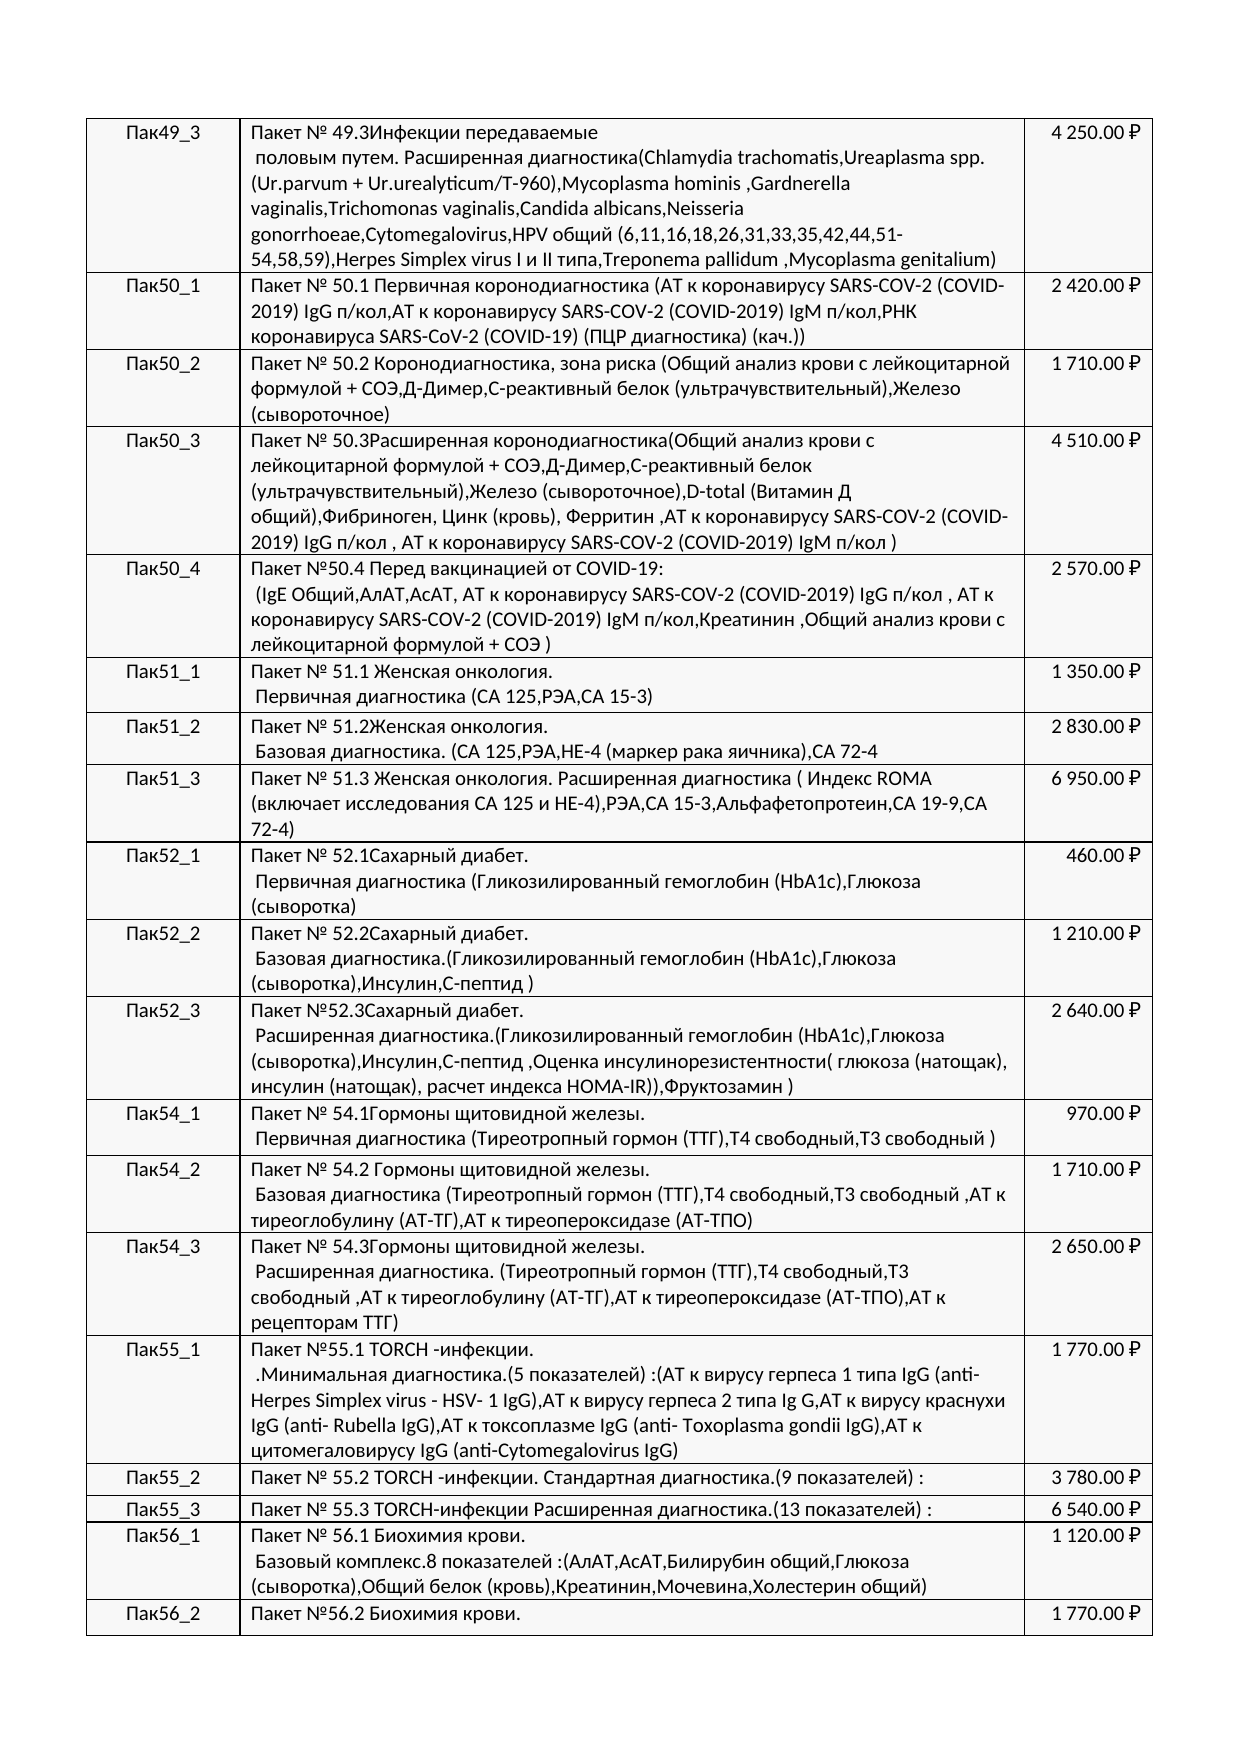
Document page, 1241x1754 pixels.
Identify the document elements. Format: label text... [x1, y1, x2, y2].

table_cell 6 540.00 ₽ [1025, 1496, 1152, 1521]
table_cell Пакет № 55.2 TORCH -инфекции. Стандартная диагностика.(9 показателей) : [241, 1464, 1024, 1495]
table_cell 2 640.00 ₽ [1025, 997, 1152, 1099]
table_cell Пак49_3 [87, 119, 239, 272]
table_cell 3 780.00 ₽ [1025, 1464, 1152, 1495]
table_cell Пак50_4 [87, 555, 239, 657]
table_cell [1153, 1521, 1240, 1599]
table_cell [1153, 1099, 1240, 1155]
table_cell Пакет № 52.2Сахарный диабет. Базовая диагностика.(Гликозилированный гемоглобин (HbA1с),Глюкоза (сыворотка),Инсулин,С-пептид ) [241, 920, 1024, 996]
table_cell Пакет № 51.1 Женская онкология. Первичная диагностика (CA 125,РЭА,CA 15-3) [241, 658, 1024, 712]
table_cell Пак50_3 [87, 427, 239, 554]
table_cell Пакет № 56.1 Биохимия крови. Базовый комплекс.8 показателей :(АлАТ,АсАТ,Билирубин общий,Глюкоза (сыворотка),Общий белок (кровь),Креатинин,Мочевина,Холестерин общий) [241, 1523, 1024, 1599]
table_cell 1 770.00 ₽ [1025, 1336, 1152, 1463]
table_cell 4 510.00 ₽ [1025, 427, 1152, 554]
table_cell 6 950.00 ₽ [1025, 765, 1152, 841]
table_cell Пакет №50.4 Перед вакцинацией от COVID-19: (IgE Общий,АлАТ,АсАТ, АТ к коронавирусу SARS-COV-2 (COVID-2019) IgG п/кол , АТ к коронавирусу SARS-COV-2 (COVID-2019) IgM п/кол,Креатинин ,Общий анализ крови с лейкоцитарной формулой + СОЭ ) [241, 555, 1024, 657]
table_cell 2 570.00 ₽ [1025, 555, 1152, 657]
table_cell [1153, 118, 1240, 272]
table_cell [1153, 1599, 1240, 1635]
table_cell [1153, 657, 1240, 712]
table_cell 1 350.00 ₽ [1025, 658, 1152, 712]
table_cell Пак50_2 [87, 350, 239, 426]
table_cell 1 710.00 ₽ [1025, 1156, 1152, 1232]
table_cell Пак54_3 [87, 1233, 239, 1335]
table_cell [1153, 764, 1240, 841]
table_cell Пак51_1 [87, 658, 239, 712]
table_cell 1 120.00 ₽ [1025, 1523, 1152, 1599]
table_cell [1153, 1335, 1240, 1463]
table_cell 4 250.00 ₽ [1025, 119, 1152, 272]
table_cell Пак56_1 [87, 1523, 239, 1599]
table_cell Пакет № 51.3 Женская онкология. Расширенная диагностика ( Индекс ROMA (включает исследования СА 125 и НЕ-4),РЭА,CA 15-3,Альфафетопротеин,CA 19-9,СА 72-4) [241, 765, 1024, 841]
table_cell 1 210.00 ₽ [1025, 920, 1152, 996]
table_cell Пак54_2 [87, 1156, 239, 1232]
table_cell [1153, 996, 1240, 1099]
table_cell Пакет № 54.3Гормоны щитовидной железы. Расширенная диагностика. (Тиреотропный гормон (ТТГ),Т4 свободный,Т3 свободный ,АТ к тиреоглобулину (АТ-ТГ),АТ к тиреопероксидазе (АТ-ТПО),АТ к рецепторам ТТГ) [241, 1233, 1024, 1335]
table_cell Пакет № 51.2Женская онкология. Базовая диагностика. (CA 125,РЭА,HE-4 (маркер рака яичника),СА 72-4 [241, 713, 1024, 764]
table_cell Пак51_2 [87, 713, 239, 764]
table_cell 460.00 ₽ [1025, 843, 1152, 919]
table_cell [1153, 349, 1240, 426]
table_cell Пак55_1 [87, 1336, 239, 1463]
table_cell Пакет № 49.3Инфекции передаваемые половым путем. Расширенная диагностика(Chlamydia trachomatis,Ureaplasma spp. (Ur.parvum + Ur.urealyticum/T-960),Mycoplasma hominis ,Gardnerella vаginalis,Trichomonas vaginalis,Candida albicans,Neisseria gonorrhoeae,Cytomegalovirus,HPV общий (6,11,16,18,26,31,33,35,42,44,51-54,58,59),Herpes Simplex virus I и II типа,Treponema pallidum ,Mycoplasma genitalium) [241, 119, 1024, 272]
table_cell 2 830.00 ₽ [1025, 713, 1152, 764]
table_cell 970.00 ₽ [1025, 1100, 1152, 1155]
table_cell [1153, 1232, 1240, 1335]
table_cell Пакет №56.2 Биохимия крови. [241, 1600, 1024, 1635]
table_cell [1153, 1155, 1240, 1232]
table_cell Пак52_1 [87, 843, 239, 919]
table_cell Пакет № 50.2 Коронодиагностика, зона риска (Общий анализ крови с лейкоцитарной формулой + СОЭ,Д-Димер,С-реактивный белок (ультрачувствительный),Железо (сывороточное) [241, 350, 1024, 426]
table_cell Пак52_3 [87, 997, 239, 1099]
table_cell Пакет № 50.3Расширенная коронодиагностика(Общий анализ крови с лейкоцитарной формулой + СОЭ,Д-Димер,С-реактивный белок (ультрачувствительный),Железо (сывороточное),D-total (Витамин Д общий),Фибриноген, Цинк (кровь), Ферритин ,АТ к коронавирусу SARS-COV-2 (COVID-2019) IgG п/кол , АТ к коронавирусу SARS-COV-2 (COVID-2019) IgM п/кол ) [241, 427, 1024, 554]
table_cell Пакет № 54.1Гормоны щитовидной железы. Первичная диагностика (Тиреотропный гормон (ТТГ),Т4 свободный,Т3 свободный ) [241, 1100, 1024, 1155]
table_cell Пак50_1 [87, 273, 239, 349]
table_cell [1153, 841, 1240, 919]
table_cell Пак55_3 [87, 1496, 239, 1521]
table_cell Пак51_3 [87, 765, 239, 841]
table_cell [1153, 1495, 1240, 1521]
table_cell Пакет № 52.1Сахарный диабет. Первичная диагностика (Гликозилированный гемоглобин (HbA1с),Глюкоза (сыворотка) [241, 843, 1024, 919]
table_cell Пакет №52.3Сахарный диабет. Расширенная диагностика.(Гликозилированный гемоглобин (HbA1с),Глюкоза (сыворотка),Инсулин,С-пептид ,Оценка инсулинорезистентности( глюкоза (натощак), инсулин (натощак), расчет индекса HOMA-IR)),Фруктозамин ) [241, 997, 1024, 1099]
table_cell Пак55_2 [87, 1464, 239, 1495]
table_cell Пак56_2 [87, 1600, 239, 1635]
table_cell [1153, 1463, 1240, 1495]
table_cell 1 770.00 ₽ [1025, 1600, 1152, 1635]
table_cell Пак52_2 [87, 920, 239, 996]
table_cell Пакет № 55.3 TORCH-инфекции Расширенная диагностика.(13 показателей) : [241, 1496, 1024, 1521]
table_cell Пакет №55.1 TORCH -инфекции. .Минимальная диагностика.(5 показателей) :(АТ к вирусу герпеса 1 типа IgG (anti- Herpes Simplex virus - HSV- 1 IgG),АТ к вирусу герпеса 2 типа Ig G,АТ к вирусу краснухи IgG (anti- Rubella IgG),АТ к токсоплазме IgG (anti- Тoxoplasma gondii IgG),АТ к цитомегаловирусу IgG (anti-Cуtomegalovirus IgG) [241, 1336, 1024, 1463]
table_cell [1153, 554, 1240, 657]
table_cell Пакет № 50.1 Первичная коронодиагностика (АТ к коронавирусу SARS-COV-2 (COVID-2019) IgG п/кол,АТ к коронавирусу SARS-COV-2 (COVID-2019) IgM п/кол,РНК коронавируса SARS-CoV-2 (COVID-19) (ПЦР диагностика) (кач.)) [241, 273, 1024, 349]
table_cell [1153, 712, 1240, 764]
table_cell Пакет № 54.2 Гормоны щитовидной железы. Базовая диагностика (Тиреотропный гормон (ТТГ),Т4 свободный,Т3 свободный ,АТ к тиреоглобулину (АТ-ТГ),АТ к тиреопероксидазе (АТ-ТПО) [241, 1156, 1024, 1232]
table_cell 2 650.00 ₽ [1025, 1233, 1152, 1335]
table_cell [1153, 919, 1240, 996]
table_cell 1 710.00 ₽ [1025, 350, 1152, 426]
table_cell 2 420.00 ₽ [1025, 273, 1152, 349]
table_cell [1153, 426, 1240, 554]
table_cell [1153, 272, 1240, 349]
table_cell Пак54_1 [87, 1100, 239, 1155]
